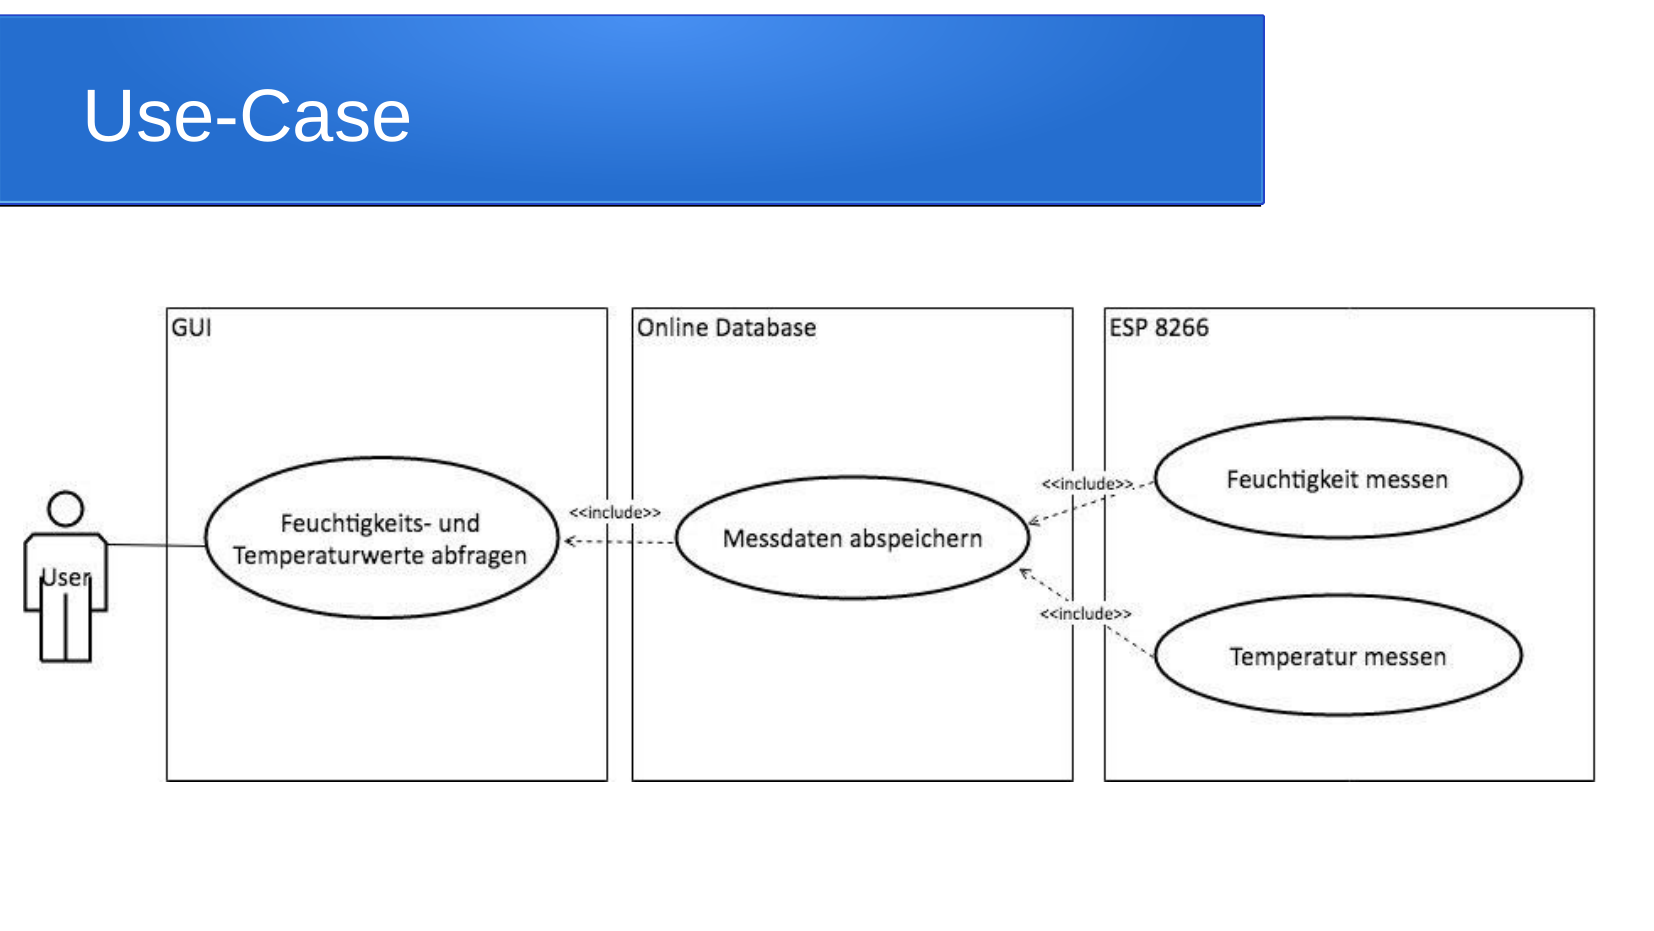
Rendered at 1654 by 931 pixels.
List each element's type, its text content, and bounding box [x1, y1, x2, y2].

title Use-Case [82, 67, 1235, 158]
picture [23, 306, 1597, 782]
